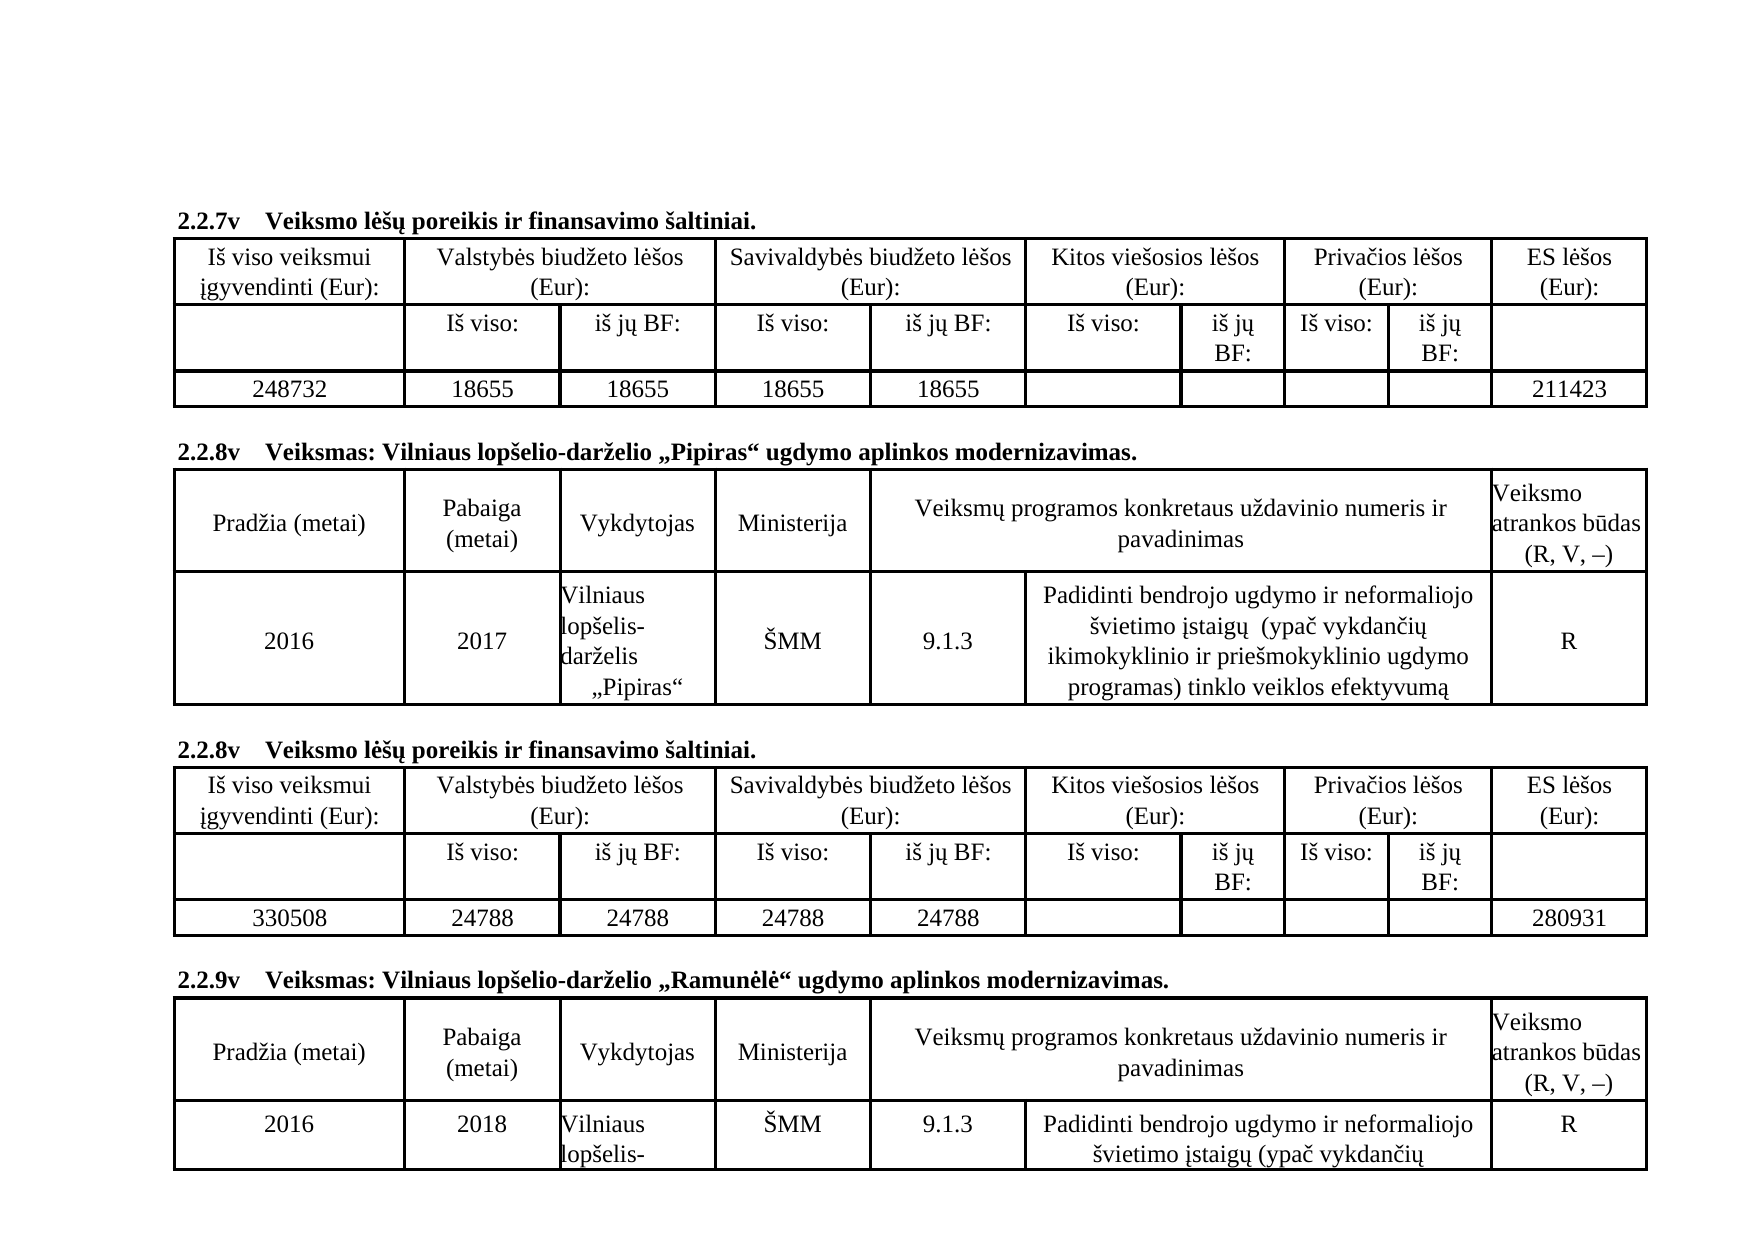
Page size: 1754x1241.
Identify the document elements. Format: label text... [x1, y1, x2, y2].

table_header Privačios lėšos (Eur): [1286, 769, 1490, 832]
table_header Veiksmų programos konkretaus uždavinio numeris ir pavadinimas [872, 1000, 1490, 1099]
table_cell [1027, 901, 1179, 933]
table_cell Iš viso: [717, 306, 869, 369]
table_cell Iš viso: [1286, 835, 1387, 898]
table_header Veiksmo atrankos būdas (R, V, –) [1493, 471, 1645, 570]
table_cell iš jų BF: [562, 835, 714, 898]
table_header Pabaiga (metai) [406, 471, 559, 570]
table_cell [1027, 373, 1179, 405]
table_cell iš jų BF: [1183, 306, 1283, 369]
table_header Savivaldybės biudžeto lėšos (Eur): [717, 240, 1024, 303]
table_header Vykdytojas [562, 471, 714, 570]
table_cell [1286, 373, 1387, 405]
table_header Savivaldybės biudžeto lėšos (Eur): [717, 769, 1024, 832]
table_cell Iš viso: [406, 835, 558, 898]
table_cell iš jų BF: [562, 306, 714, 369]
table_header Ministerija [717, 1000, 869, 1099]
table_cell R [1493, 1102, 1645, 1168]
table_cell [1390, 373, 1490, 405]
table_cell 2016 [176, 573, 403, 703]
table_cell iš jų BF: [872, 306, 1024, 369]
table_header Iš viso veiksmui įgyvendinti (Eur): [176, 769, 403, 832]
table_cell iš jų BF: [1390, 835, 1490, 898]
table_cell [1286, 901, 1387, 933]
table_cell [1493, 835, 1645, 898]
text 2.2.8v Veiksmas: Vilniaus lopšelio-darželio „Pipiras“ ugdymo aplinkos modernizavimas. [177, 437, 1695, 465]
table_cell 18655 [406, 373, 558, 405]
table_cell Iš viso: [1286, 306, 1387, 369]
table_header Veiksmo atrankos būdas (R, V, –) [1493, 1000, 1645, 1099]
table_cell 24788 [872, 901, 1024, 933]
table_cell [1390, 901, 1490, 933]
table_cell iš jų BF: [872, 835, 1024, 898]
table_header Pradžia (metai) [176, 471, 403, 570]
table_header Pradžia (metai) [176, 1000, 403, 1099]
table_cell ŠMM [717, 573, 869, 703]
table_header Kitos viešosios lėšos (Eur): [1027, 240, 1283, 303]
table_cell [176, 306, 403, 369]
table_cell 18655 [717, 373, 869, 405]
table_header Iš viso veiksmui įgyvendinti (Eur): [176, 240, 403, 303]
table_header Veiksmų programos konkretaus uždavinio numeris ir pavadinimas [872, 471, 1490, 570]
table_cell Vilniaus lopšelis- [562, 1102, 714, 1168]
text 2.2.7v Veiksmo lėšų poreikis ir finansavimo šaltiniai. [177, 206, 1695, 235]
table_cell 24788 [717, 901, 869, 933]
table_cell 24788 [562, 901, 714, 933]
table_cell Iš viso: [406, 306, 558, 369]
table_cell [1183, 901, 1283, 933]
table_cell 18655 [872, 373, 1024, 405]
table_cell Padidinti bendrojo ugdymo ir neformaliojo švietimo įstaigų (ypač vykdančių ikimokyklinio ir priešmokyklinio ugdymo programas) tinklo veiklos efektyvumą [1027, 573, 1490, 703]
table_header Ministerija [717, 471, 869, 570]
table_cell Iš viso: [1027, 835, 1179, 898]
table_header Vykdytojas [562, 1000, 714, 1099]
table_header Privačios lėšos (Eur): [1286, 240, 1490, 303]
text 2.2.8v Veiksmo lėšų poreikis ir finansavimo šaltiniai. [177, 735, 1695, 763]
table_cell ŠMM [717, 1102, 869, 1168]
table_cell iš jų BF: [1183, 835, 1283, 898]
table_cell 330508 [176, 901, 403, 933]
table_cell 2018 [406, 1102, 559, 1168]
table_header Valstybės biudžeto lėšos (Eur): [406, 240, 714, 303]
table_cell Vilniaus lopšelis-darželis „Pipiras“ [562, 573, 714, 703]
table_cell 280931 [1493, 901, 1645, 933]
text 2.2.9v Veiksmas: Vilniaus lopšelio-darželio „Ramunėlė“ ugdymo aplinkos modernizavimas. [177, 965, 1695, 994]
table_header Valstybės biudžeto lėšos (Eur): [406, 769, 714, 832]
table_cell R [1493, 573, 1645, 703]
table_cell [176, 835, 403, 898]
table_cell 248732 [176, 373, 403, 405]
table_cell 24788 [406, 901, 558, 933]
table_cell [1493, 306, 1645, 369]
table_cell Iš viso: [717, 835, 869, 898]
table_cell 9.1.3 [872, 573, 1024, 703]
table_cell 2017 [406, 573, 559, 703]
table_header Kitos viešosios lėšos (Eur): [1027, 769, 1283, 832]
table_cell Padidinti bendrojo ugdymo ir neformaliojo švietimo įstaigų (ypač vykdančių [1027, 1102, 1490, 1168]
table_cell 9.1.3 [872, 1102, 1024, 1168]
table_header ES lėšos (Eur): [1493, 240, 1645, 303]
table_cell 2016 [176, 1102, 403, 1168]
table_header ES lėšos (Eur): [1493, 769, 1645, 832]
table_header Pabaiga (metai) [406, 1000, 559, 1099]
table_cell 211423 [1493, 373, 1645, 405]
table_cell iš jų BF: [1390, 306, 1490, 369]
table_cell 18655 [562, 373, 714, 405]
table_cell Iš viso: [1027, 306, 1179, 369]
table_cell [1183, 373, 1283, 405]
